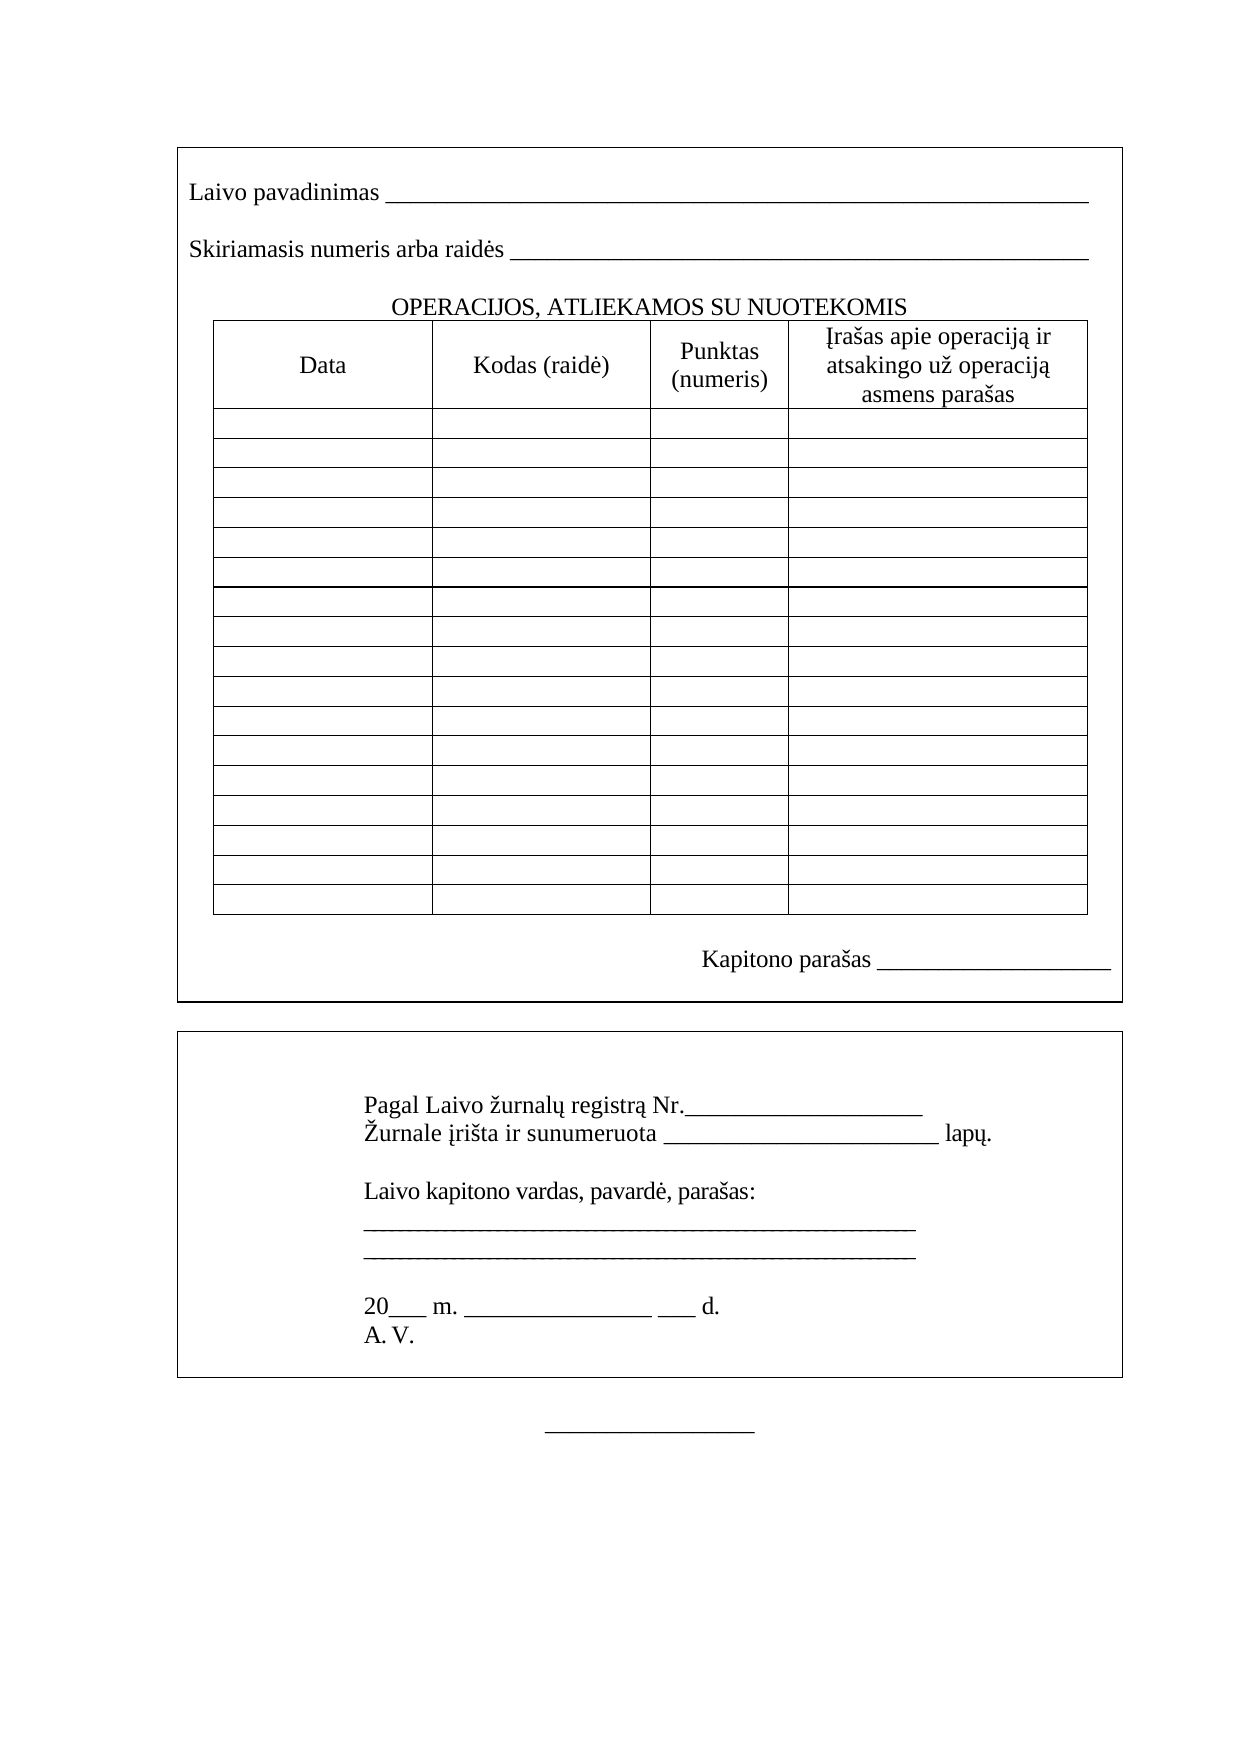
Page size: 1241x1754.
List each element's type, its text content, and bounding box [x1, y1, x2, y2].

table_cell [651, 766, 788, 795]
table_cell [178, 527, 213, 557]
table_cell [651, 468, 788, 497]
table_cell [1088, 616, 1122, 646]
table_cell [789, 885, 1087, 914]
table_cell [789, 856, 1087, 884]
table_cell [1088, 855, 1122, 884]
table_cell [789, 796, 1087, 825]
table_cell [433, 588, 650, 616]
table_cell [651, 707, 788, 735]
table_cell [214, 617, 432, 646]
table_cell [1088, 527, 1122, 557]
table_cell [651, 588, 788, 616]
table_cell [1088, 825, 1122, 854]
table_cell [214, 707, 432, 735]
table_cell [433, 885, 650, 914]
table_cell [214, 468, 432, 497]
table_cell [433, 498, 650, 527]
table_cell [178, 586, 213, 616]
table_cell [214, 856, 432, 884]
text _________________ [177, 1407, 1122, 1436]
table_cell [789, 439, 1087, 467]
table_cell [178, 735, 213, 765]
table_cell [178, 795, 213, 825]
table_cell [433, 826, 650, 854]
table_cell [214, 885, 432, 914]
table_cell [433, 856, 650, 884]
table_cell [1088, 557, 1122, 586]
table_cell [214, 826, 432, 854]
table_cell [178, 855, 213, 884]
table_cell [433, 677, 650, 706]
table_cell [178, 825, 213, 854]
table_cell [789, 617, 1087, 646]
table_cell [789, 766, 1087, 795]
table_cell [1088, 795, 1122, 825]
table_cell [789, 468, 1087, 497]
table_cell [178, 320, 213, 408]
table_cell [178, 497, 213, 527]
table_cell [1088, 646, 1122, 676]
table_cell [1088, 438, 1122, 467]
table_cell [1088, 765, 1122, 795]
table_cell [178, 676, 213, 706]
table_cell [651, 647, 788, 676]
table_cell [214, 647, 432, 676]
table_cell [651, 558, 788, 586]
table_cell [214, 558, 432, 586]
table_cell [178, 884, 213, 914]
table_cell [789, 528, 1087, 557]
table_cell [433, 468, 650, 497]
table_cell [1088, 497, 1122, 527]
table_cell [651, 439, 788, 467]
table_cell [789, 707, 1087, 735]
table_cell Įrašas apie operaciją ir atsakingo už operaciją asmens parašas [789, 321, 1087, 408]
table_cell [789, 736, 1087, 765]
table_cell [214, 409, 432, 437]
table_cell [178, 765, 213, 795]
table_cell [789, 498, 1087, 527]
table_cell [214, 528, 432, 557]
table_cell [651, 856, 788, 884]
table_cell [1088, 408, 1122, 437]
table_cell [1088, 586, 1122, 616]
table_cell [178, 706, 213, 735]
table_cell Kapitono parašas ___________________ [178, 914, 1122, 1001]
table_cell [433, 409, 650, 437]
table_cell [789, 677, 1087, 706]
table_cell [214, 766, 432, 795]
table_cell Data [214, 321, 432, 408]
table_cell [789, 588, 1087, 616]
table_cell [651, 617, 788, 646]
table_cell [1088, 706, 1122, 735]
table_cell [214, 677, 432, 706]
table_cell [433, 766, 650, 795]
table_cell [789, 826, 1087, 854]
table_cell Punktas (numeris) [651, 321, 788, 408]
table_cell [178, 438, 213, 467]
table_cell [178, 467, 213, 497]
table_header Pagal Laivo žurnalų registrą Nr.___________________ Žurnale įrišta ir sunumeruota ______________________ lapų. Laivo kapitono vardas, pavardė, parašas: ______________________________________________________________ ______________________________________________________________ 20___ m. _______________ ___ d. A. V. [178, 1032, 1122, 1377]
table_cell [433, 736, 650, 765]
table_cell [433, 647, 650, 676]
table_cell [178, 557, 213, 586]
table_cell [214, 736, 432, 765]
table_cell [651, 736, 788, 765]
table_cell [1088, 884, 1122, 914]
table_cell [651, 409, 788, 437]
table_cell [651, 677, 788, 706]
table_cell [651, 498, 788, 527]
table_cell [433, 617, 650, 646]
table_cell [789, 558, 1087, 586]
table_cell Kodas (raidė) [433, 321, 650, 408]
table_header Laivo pavadinimas Skiriamasis numeris arba raidės OPERACIJOS, ATLIEKAMOS SU NUOTEKOMIS [178, 148, 1122, 320]
table_cell [214, 498, 432, 527]
table_cell [433, 558, 650, 586]
table_cell [433, 528, 650, 557]
table_cell [214, 588, 432, 616]
table_cell [178, 646, 213, 676]
table_cell [1088, 320, 1122, 408]
table_cell [1088, 676, 1122, 706]
table_cell [433, 439, 650, 467]
table_cell [651, 796, 788, 825]
table_cell [433, 796, 650, 825]
table_cell [651, 528, 788, 557]
table_cell [789, 409, 1087, 437]
table_cell [789, 647, 1087, 676]
table_cell [1088, 735, 1122, 765]
table_cell [178, 408, 213, 437]
table_cell [651, 826, 788, 854]
table_cell [1088, 467, 1122, 497]
table_cell [214, 796, 432, 825]
table_cell [651, 885, 788, 914]
table_cell [214, 439, 432, 467]
table_cell [433, 707, 650, 735]
table_cell [178, 616, 213, 646]
